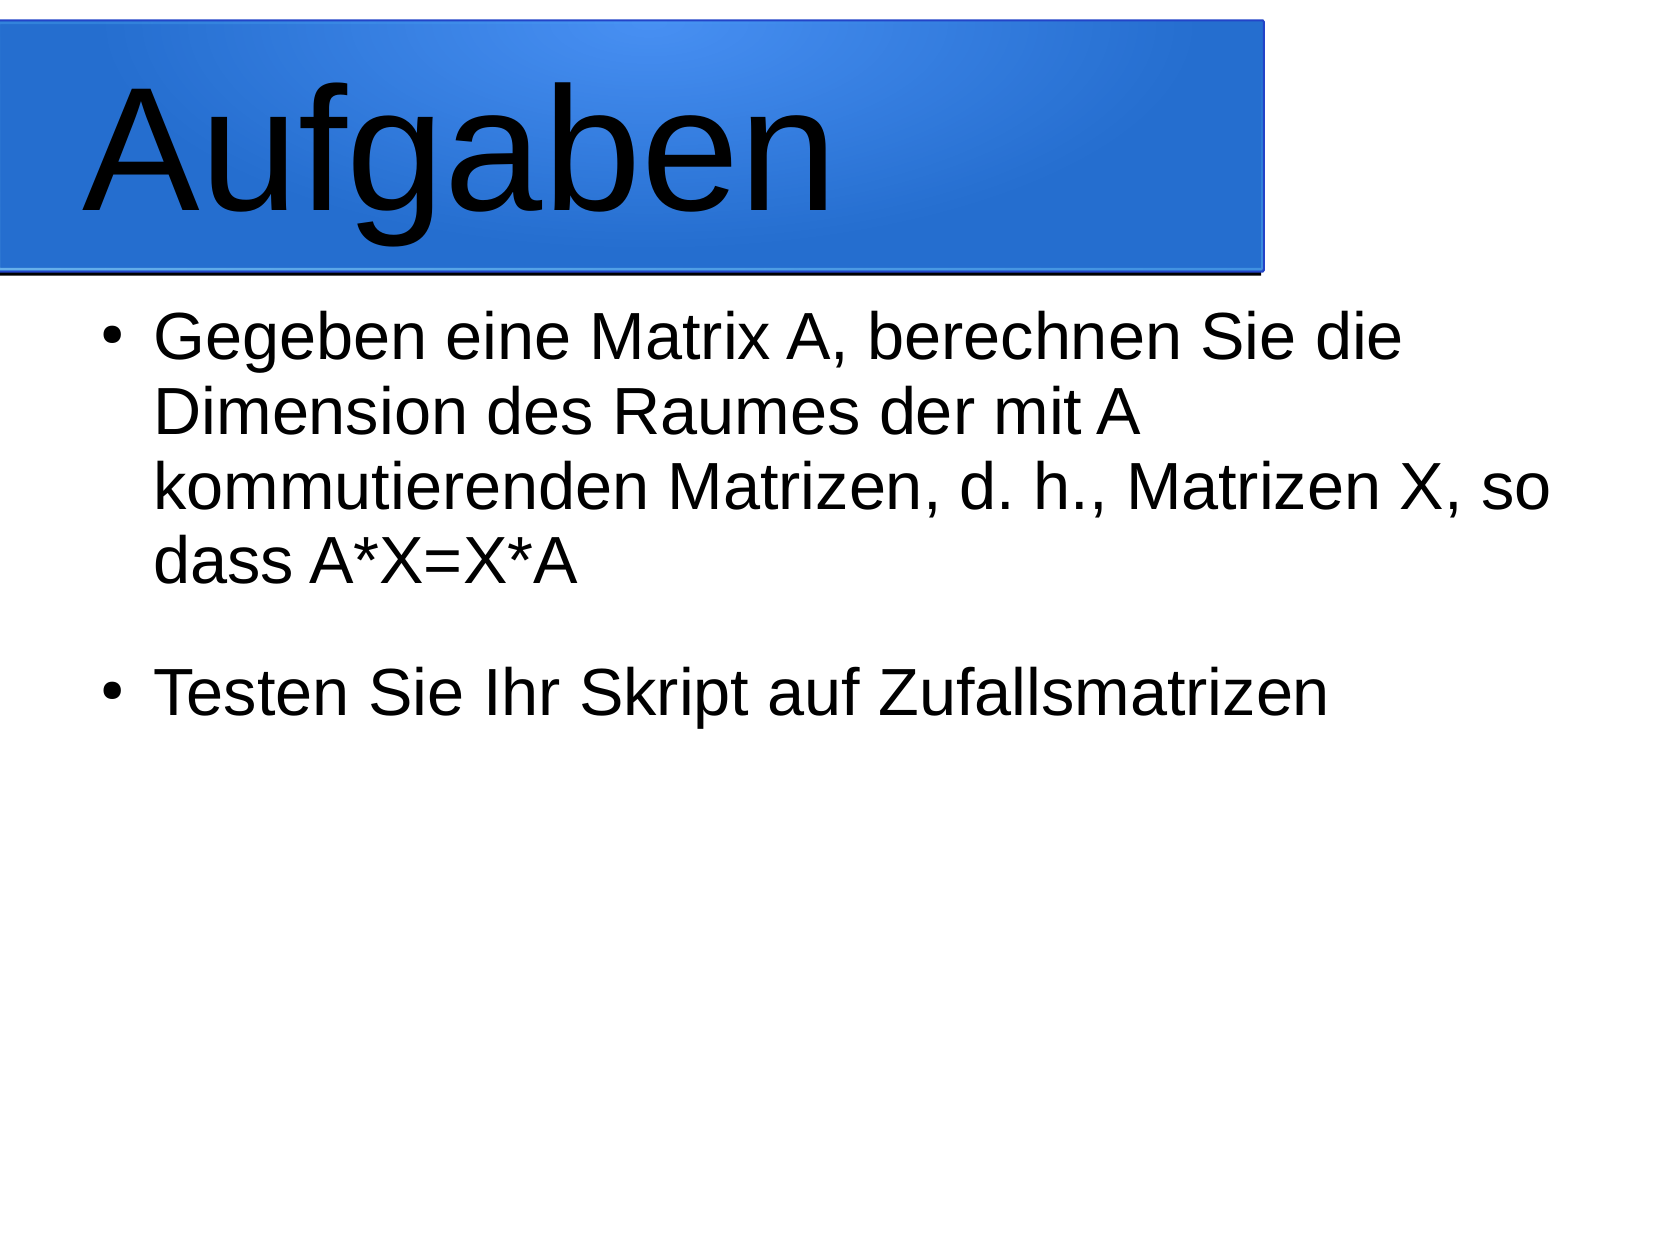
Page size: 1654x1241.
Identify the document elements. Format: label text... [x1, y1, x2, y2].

title Aufgaben [82, 47, 1235, 252]
list Gegeben eine Matrix A, berechnen Sie die Dimension des Raumes der mit A kommutierenden Matrizen, d. h., Matrizen X, so dass A*X=X*A Testen Sie Ihr Skript auf Zufallsmatrizen [82, 299, 1571, 1019]
